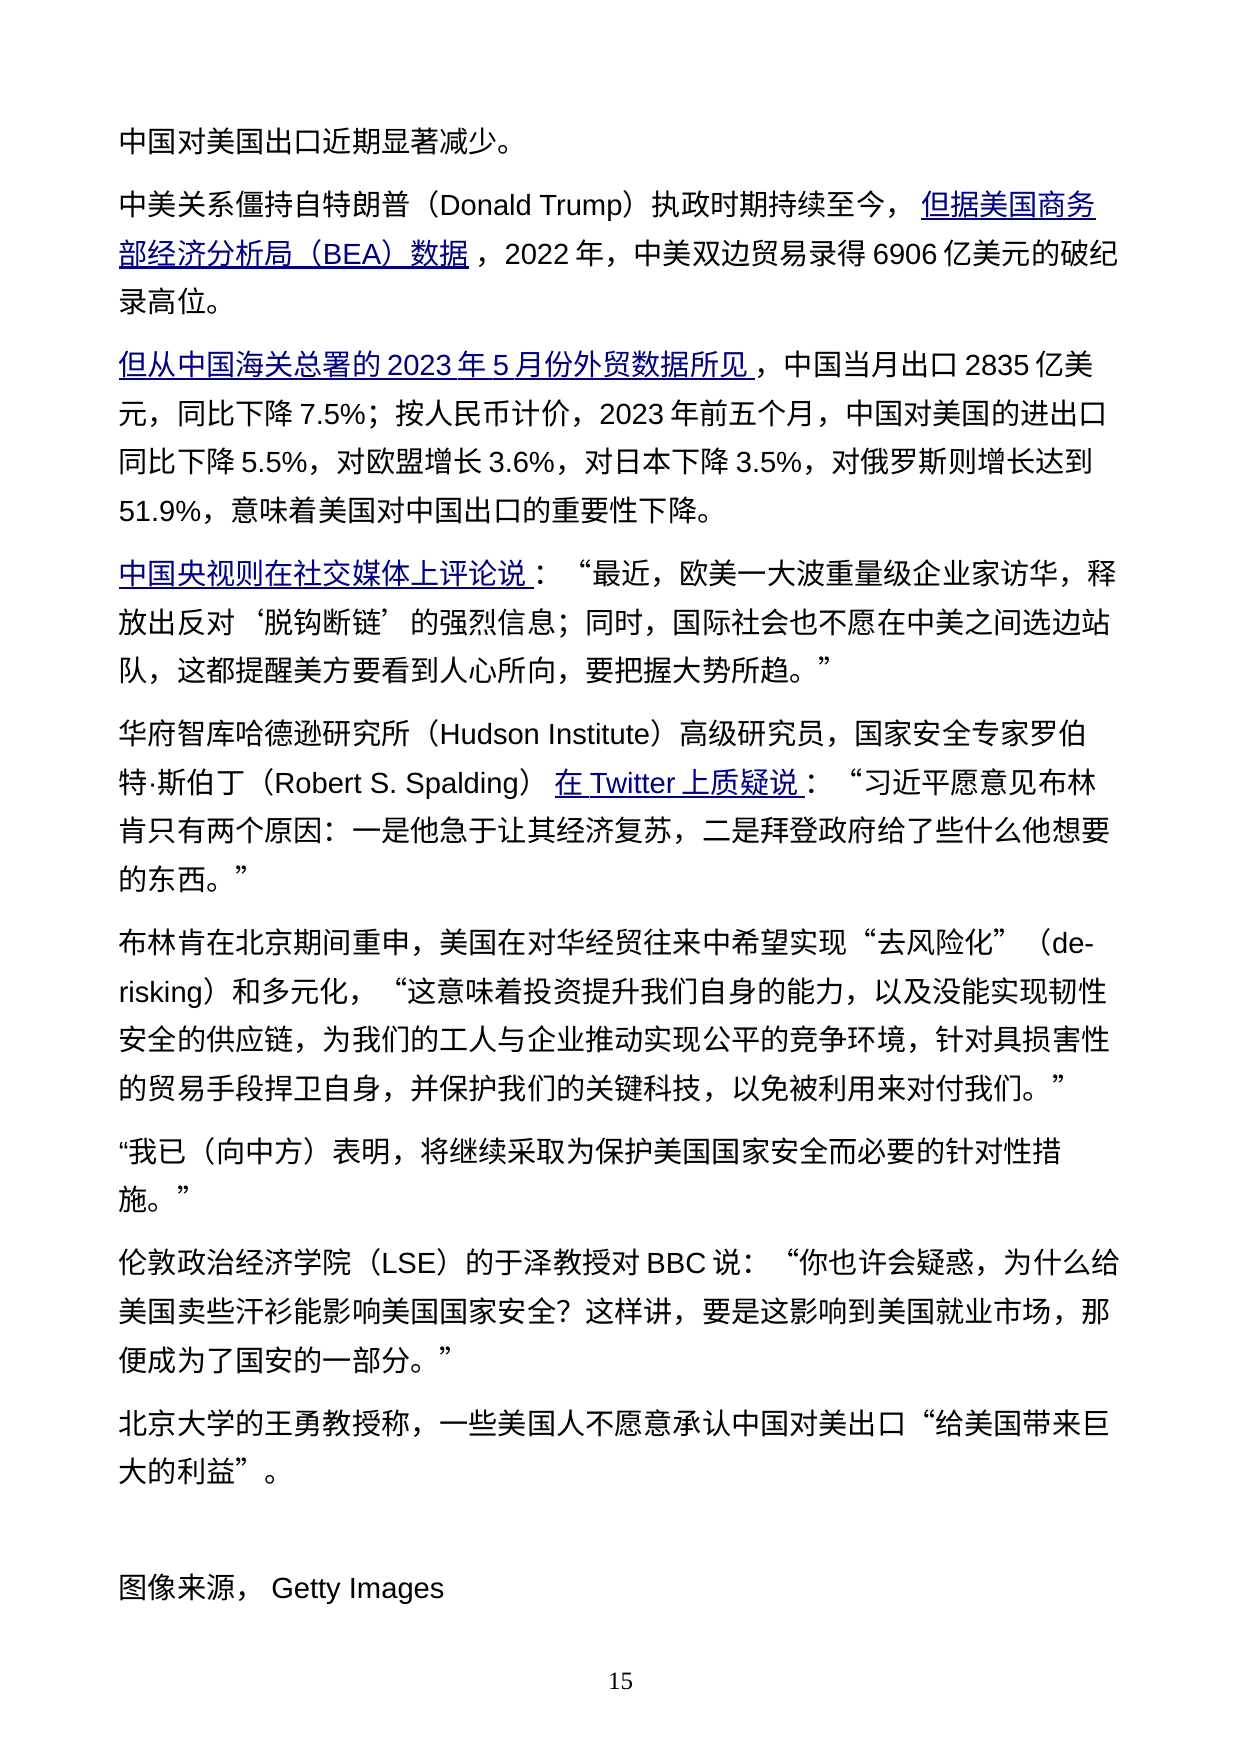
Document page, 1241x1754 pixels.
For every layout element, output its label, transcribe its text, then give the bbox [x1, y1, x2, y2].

text 中国对美国出口近期显著减少。 [118, 118, 1122, 161]
text 华府智库哈德逊研究所（Hudson Institute）高级研究员，国家安全专家罗伯特·斯伯丁（Robert S. Spalding） 在Twitter上质疑说 ：“习近平愿意见布林肯只有两个原因：一是他急于让其经济复苏，二是拜登政府给了些什么他想要的东西。” [118, 711, 1122, 899]
text 北京大学的王勇教授称，一些美国人不愿意承认中国对美出口“给美国带来巨大的利益”。 [118, 1400, 1122, 1491]
text 图像来源， Getty Images [118, 1565, 1122, 1607]
text 中美关系僵持自特朗普（Donald Trump）执政时期持续至今， 但据美国商务部经济分析局（BEA）数据 ，2022年，中美双边贸易录得6906亿美元的破纪录高位。 [118, 182, 1122, 321]
text 布林肯在北京期间重申，美国在对华经贸往来中希望实现“去风险化”（de-risking）和多元化，“这意味着投资提升我们自身的能力，以及没能实现韧性安全的供应链，为我们的工人与企业推动实现公平的竞争环境，针对具损害性的贸易手段捍卫自身，并保护我们的关键科技，以免被利用来对付我们。” [118, 919, 1122, 1107]
text 中国央视则在社交媒体上评论说 ：“最近，欧美一大波重量级企业家访华，释放出反对‘脱钩断链’的强烈信息；同时，国际社会也不愿在中美之间选边站队，这都提醒美方要看到人心所向，要把握大势所趋。” [118, 551, 1122, 690]
text “我已（向中方）表明，将继续采取为保护美国国家安全而必要的针对性措施。” [118, 1128, 1122, 1219]
text 但从中国海关总署的2023年5月份外贸数据所见 ，中国当月出口2835亿美元，同比下降7.5%；按人民币计价，2023年前五个月，中国对美国的进出口同比下降5.5%，对欧盟增长3.6%，对日本下降3.5%，对俄罗斯则增长达到51.9%，意味着美国对中国出口的重要性下降。 [118, 342, 1122, 530]
text 伦敦政治经济学院（LSE）的于泽教授对BBC说：“你也许会疑惑，为什么给美国卖些汗衫能影响美国国家安全？这样讲，要是这影响到美国就业市场，那便成为了国安的一部分。” [118, 1240, 1122, 1379]
